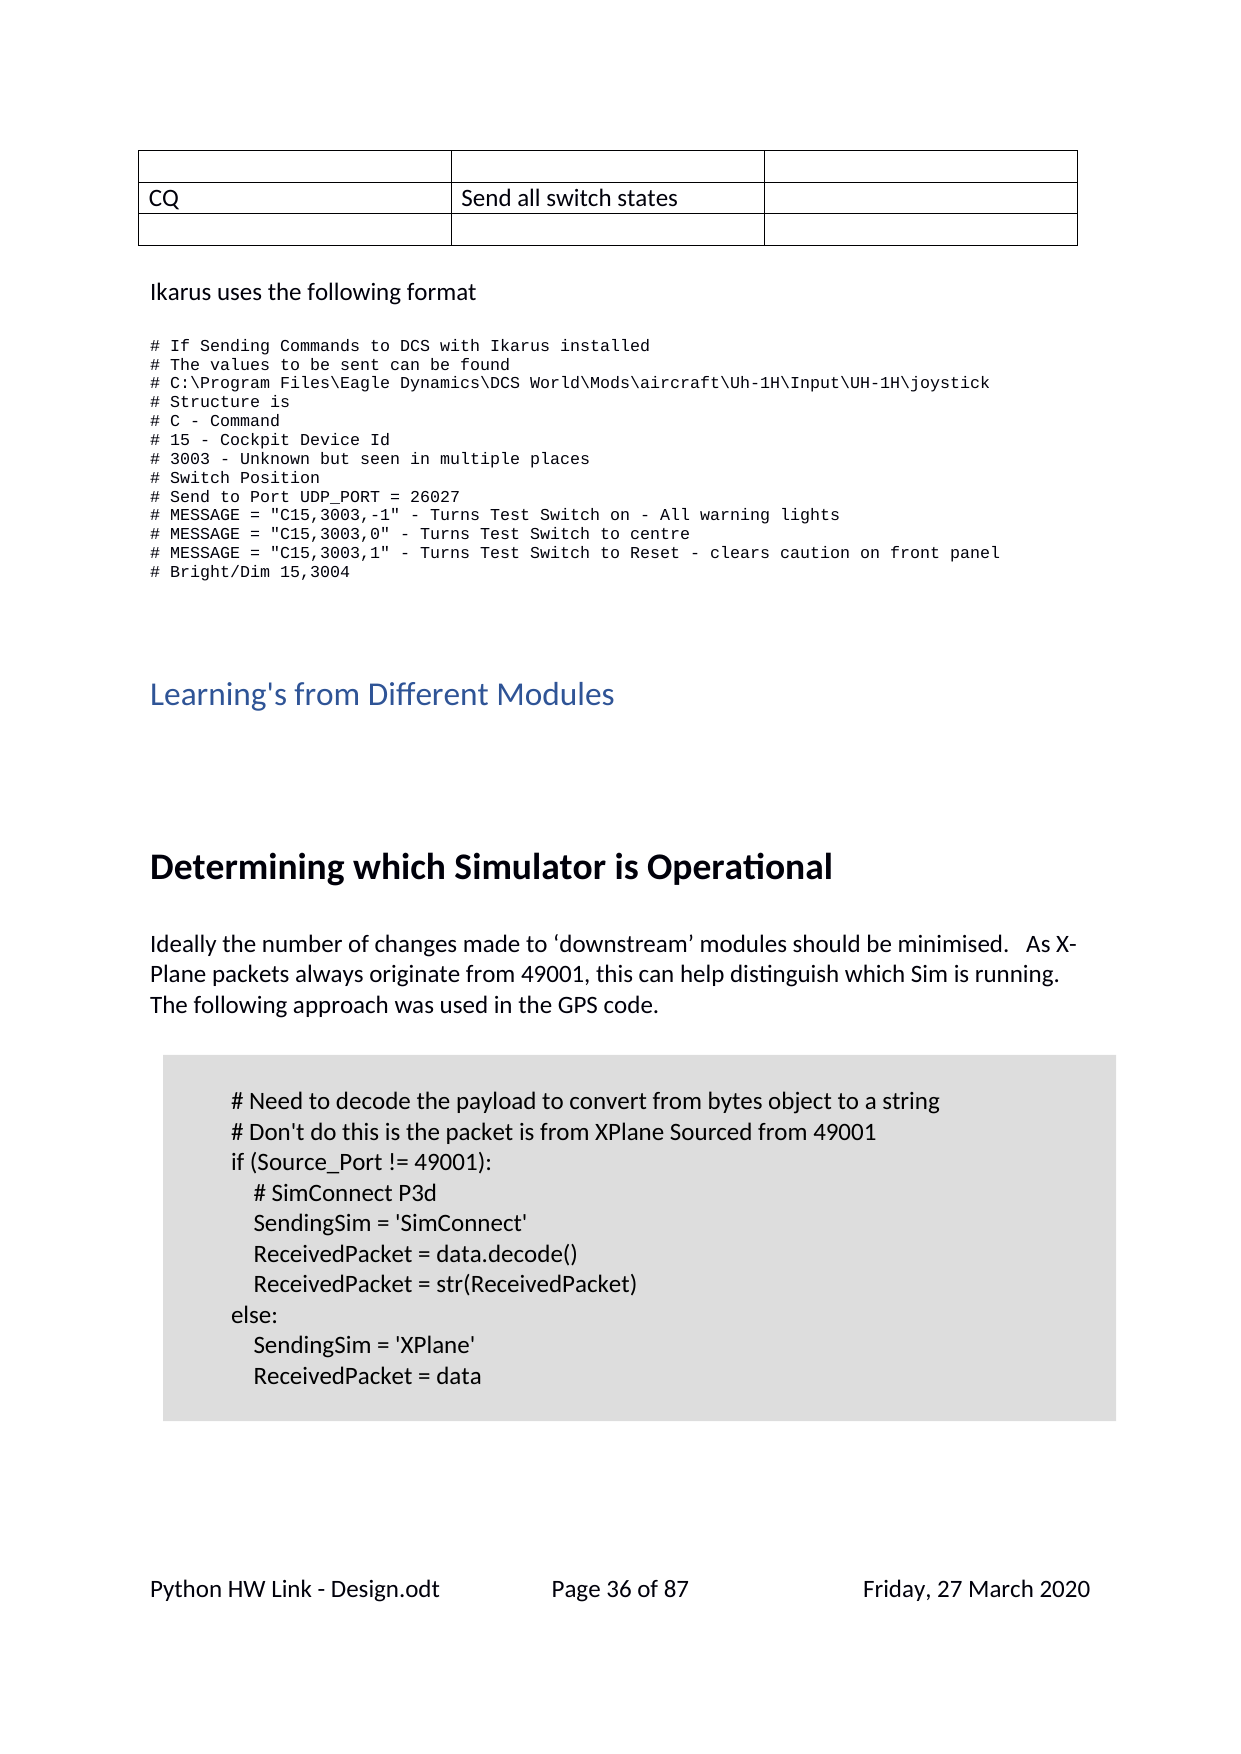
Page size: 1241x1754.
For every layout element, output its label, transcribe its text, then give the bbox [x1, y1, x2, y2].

table_cell Send all switch states [452, 183, 764, 213]
text Ideally the number of changes made to ‘downstream’ modules should be minimised. As X-Plane packets always originate from 49001, this can help distinguish which Sim is running. The following approach was used in the GPS code. [150, 928, 1090, 1019]
text # MESSAGE = "C15,3003,1" - Turns Test Switch to Reset - clears caution on front panel [150, 545, 1090, 563]
table_cell [452, 151, 764, 182]
table_cell [765, 214, 1077, 245]
text # Send to Port UDP_PORT = 26027 [150, 488, 1090, 507]
text # Bright/Dim 15,3004 [150, 563, 1090, 582]
table_cell CQ [139, 183, 451, 213]
subtitle Determining which Simulator is Operational [150, 843, 1090, 889]
text # Switch Position [150, 469, 1090, 488]
text # 3003 - Unknown but seen in multiple places [150, 450, 1090, 469]
text # MESSAGE = "C15,3003,0" - Turns Test Switch to centre [150, 526, 1090, 545]
table_cell [765, 151, 1077, 182]
text # C - Command [150, 413, 1090, 432]
table_cell [452, 214, 764, 245]
text # 15 - Cockpit Device Id [150, 432, 1090, 450]
table_cell [139, 214, 451, 245]
text # If Sending Commands to DCS with Ikarus installed [150, 337, 1090, 356]
text Ikarus uses the following format [150, 276, 1090, 307]
text # The values to be sent can be found [150, 356, 1090, 375]
text # Structure is [150, 394, 1090, 413]
subtitle Learning's from Different Modules [150, 673, 1090, 714]
text # MESSAGE = "C15,3003,-1" - Turns Test Switch on - All warning lights [150, 507, 1090, 526]
table_cell [765, 183, 1077, 213]
text # C:\Program Files\Eagle Dynamics\DCS World\Mods\aircraft\Uh-1H\Input\UH-1H\joystick [150, 375, 1090, 394]
table_cell [139, 151, 451, 182]
